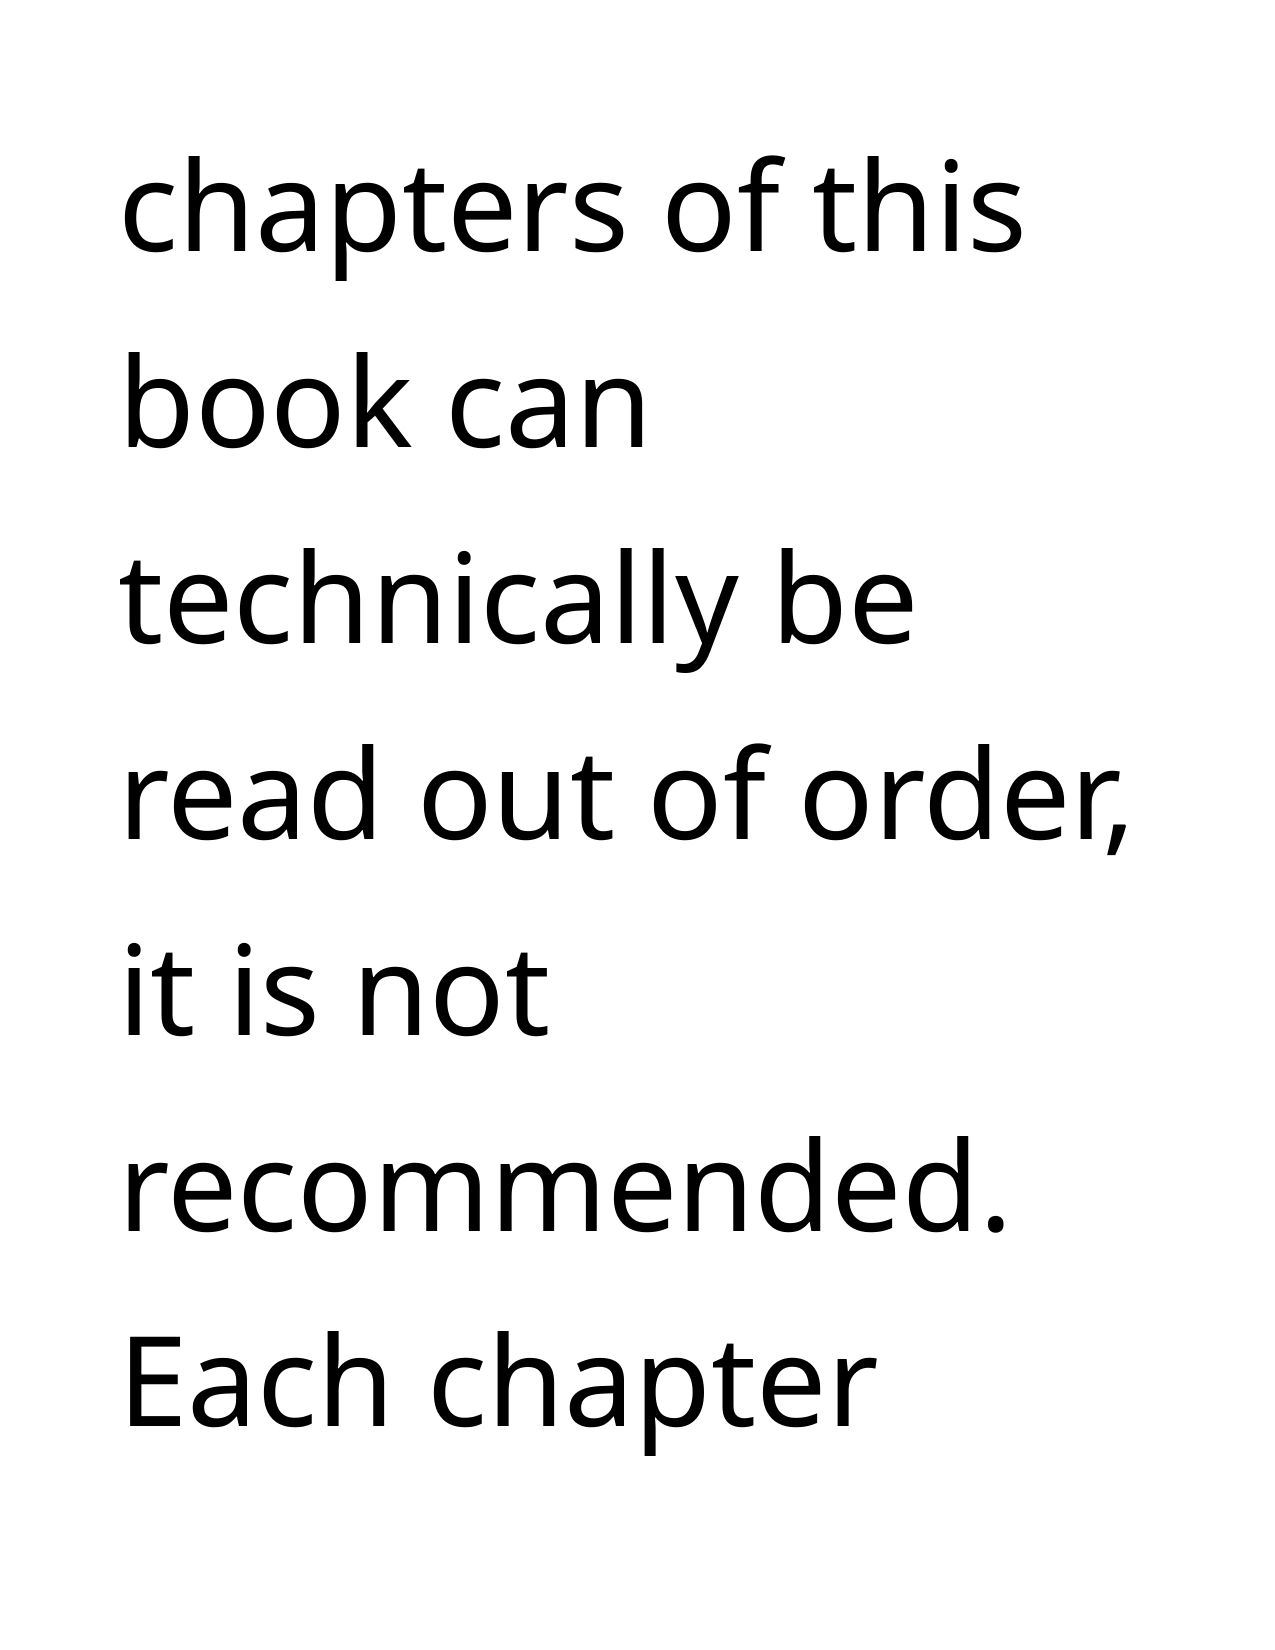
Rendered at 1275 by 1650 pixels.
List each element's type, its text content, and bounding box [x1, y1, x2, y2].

text chapters of this book can technically be read out of order, it is not recommended. Each chapter [118, 118, 1157, 1463]
